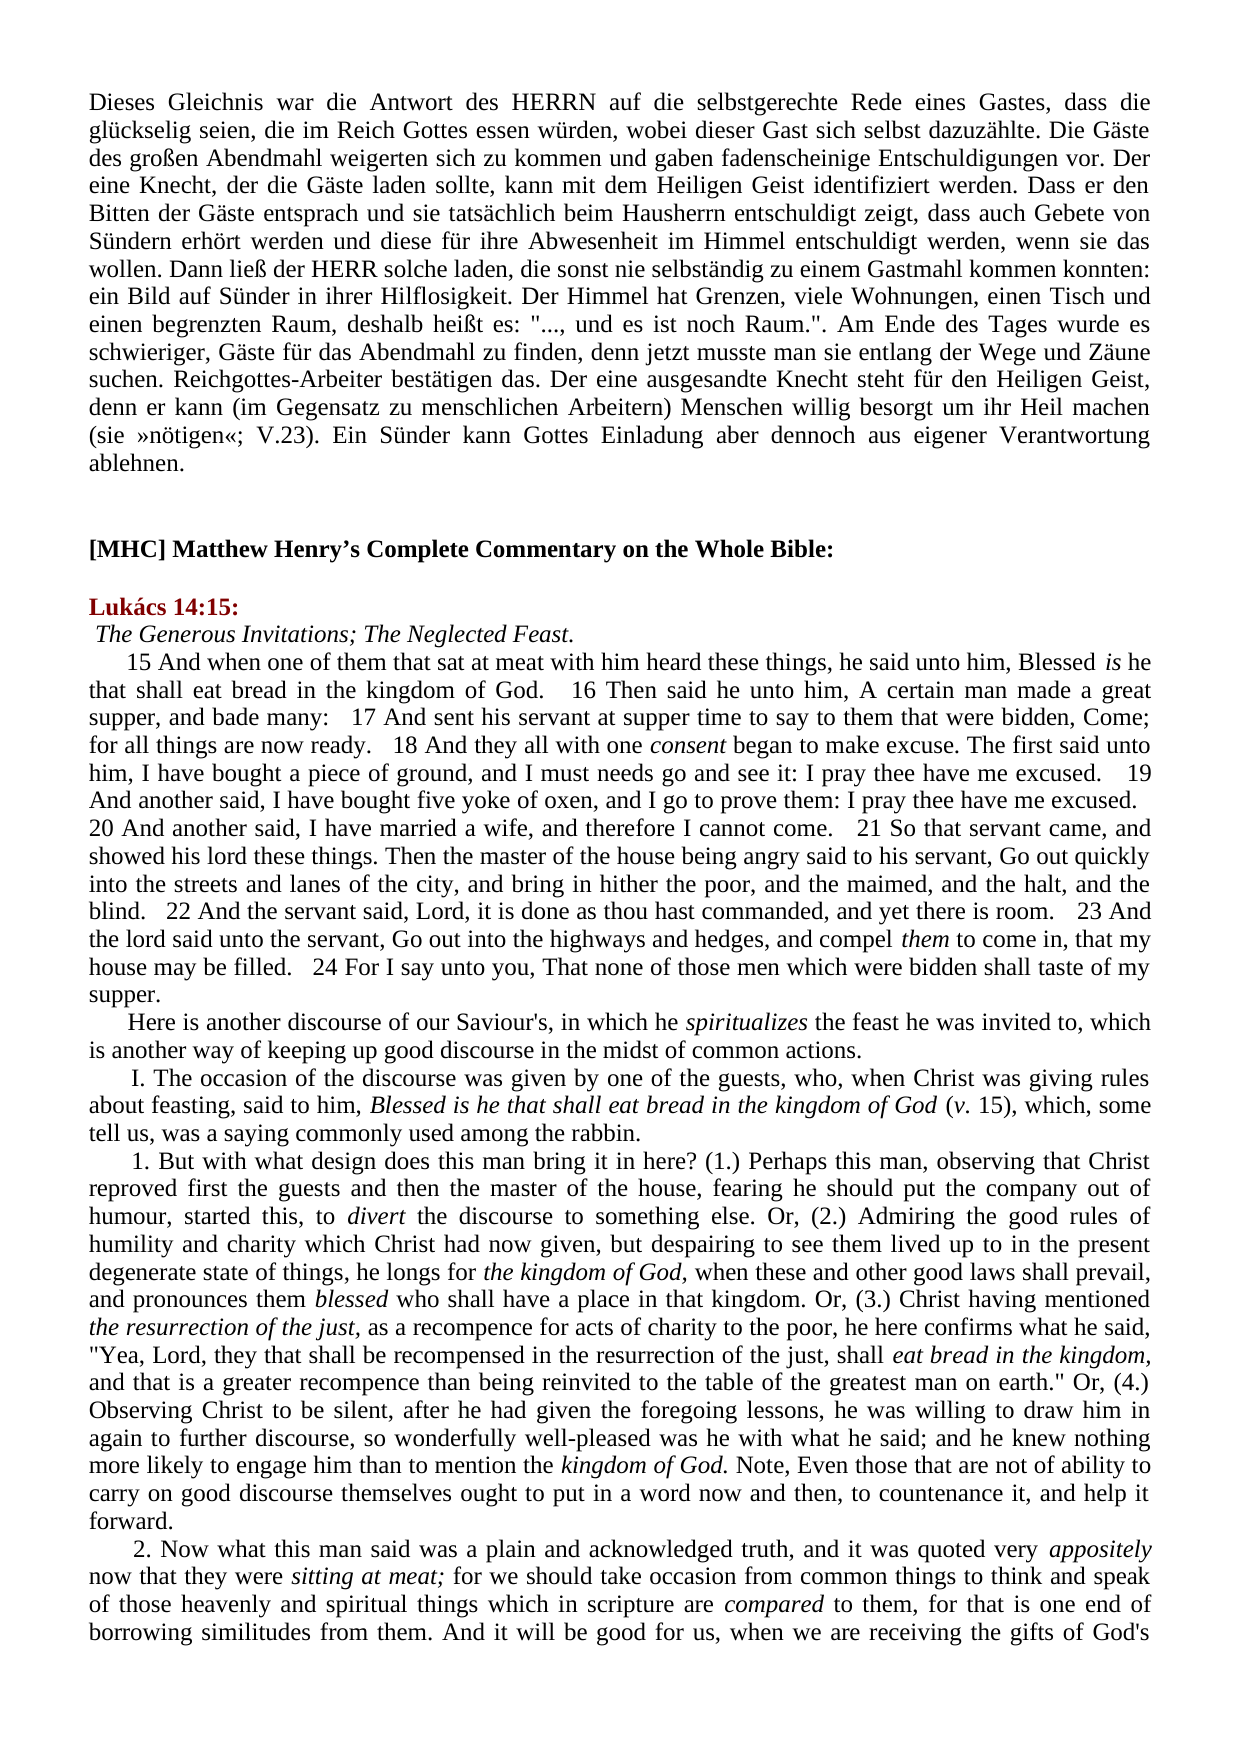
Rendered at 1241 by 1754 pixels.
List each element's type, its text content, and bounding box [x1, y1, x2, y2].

text Dieses Gleichnis war die Antwort des HERRN auf die selbstgerechte Rede eines Gastes, dass die glückselig seien, die im Reich Gottes essen würden, wobei dieser Gast sich selbst dazuzählte. Die Gäste des großen Abendmahl weigerten sich zu kommen und gaben fadenscheinige Entschuldigungen vor. Der eine Knecht, der die Gäste laden sollte, kann mit dem Heiligen Geist identifiziert werden. Dass er den Bitten der Gäste entsprach und sie tatsächlich beim Hausherrn entschuldigt zeigt, dass auch Gebete von Sündern erhört werden und diese für ihre Abwesenheit im Himmel entschuldigt werden, wenn sie das wollen. Dann ließ der HERR solche laden, die sonst nie selbständig zu einem Gastmahl kommen konnten: ein Bild auf Sünder in ihrer Hilflosigkeit. Der Himmel hat Grenzen, viele Wohnungen, einen Tisch und einen begrenzten Raum, deshalb heißt es: "..., und es ist noch Raum.". Am Ende des Tages wurde es schwieriger, Gäste für das Abendmahl zu finden, denn jetzt musste man sie entlang der Wege und Zäune suchen. Reichgottes-Arbeiter bestätigen das. Der eine ausgesandte Knecht steht für den Heiligen Geist, denn er kann (im Gegensatz zu menschlichen Arbeitern) Menschen willig besorgt um ihr Heil machen (sie »nötigen«; V.23). Ein Sünder kann Gottes Einladung aber dennoch aus eigener Verantwortung ablehnen. [88, 88, 1152, 476]
text 2. Now what this man said was a plain and acknowledged truth, and it was quoted very appositely now that they were sitting at meat; for we should take occasion from common things to think and speak of those heavenly and spiritual things which in scripture are compared to them, for that is one end of borrowing similitudes from them. And it will be good for us, when we are receiving the gifts of God's [88, 1535, 1152, 1646]
text 15 And when one of them that sat at meat with him heard these things, he said unto him, Blessed is he that shall eat bread in the kingdom of God. 16 Then said he unto him, A certain man made a great supper, and bade many: 17 And sent his servant at supper time to say to them that were bidden, Come; for all things are now ready. 18 And they all with one consent began to make excuse. The first said unto him, I have bought a piece of ground, and I must needs go and see it: I pray thee have me excused. 19 And another said, I have bought five yoke of oxen, and I go to prove them: I pray thee have me excused. 20 And another said, I have married a wife, and therefore I cannot come. 21 So that servant came, and showed his lord these things. Then the master of the house being angry said to his servant, Go out quickly into the streets and lanes of the city, and bring in hither the poor, and the maimed, and the halt, and the blind. 22 And the servant said, Lord, it is done as thou hast commanded, and yet there is room. 23 And the lord said unto the servant, Go out into the highways and hedges, and compel them to come in, that my house may be filled. 24 For I say unto you, That none of those men which were bidden shall taste of my supper. [88, 648, 1152, 1008]
text Here is another discourse of our Saviour's, in which he spiritualizes the feast he was invited to, which is another way of keeping up good discourse in the midst of common actions. [88, 1008, 1152, 1064]
text [MHC] Matthew Henry’s Complete Commentary on the Whole Bible: [88, 536, 1152, 563]
text I. The occasion of the discourse was given by one of the guests, who, when Christ was giving rules about feasting, said to him, Blessed is he that shall eat bread in the kingdom of God (v. 15), which, some tell us, was a saying commonly used among the rabbin. [88, 1064, 1152, 1147]
text The Generous Invitations; The Neglected Feast. [88, 620, 1152, 648]
text 1. But with what design does this man bring it in here? (1.) Perhaps this man, observing that Christ reproved first the guests and then the master of the house, fearing he should put the company out of humour, started this, to divert the discourse to something else. Or, (2.) Admiring the good rules of humility and charity which Christ had now given, but despairing to see them lived up to in the present degenerate state of things, he longs for the kingdom of God, when these and other good laws shall prevail, and pronounces them blessed who shall have a place in that kingdom. Or, (3.) Christ having mentioned the resurrection of the just, as a recompence for acts of charity to the poor, he here confirms what he said, "Yea, Lord, they that shall be recompensed in the resurrection of the just, shall eat bread in the kingdom, and that is a greater recompence than being reinvited to the table of the greatest man on earth." Or, (4.) Observing Christ to be silent, after he had given the foregoing lessons, he was willing to draw him in again to further discourse, so wonderfully well-pleased was he with what he said; and he knew nothing more likely to engage him than to mention the kingdom of God. Note, Even those that are not of ability to carry on good discourse themselves ought to put in a word now and then, to countenance it, and help it forward. [88, 1147, 1152, 1535]
text Lukács 14:15: [88, 593, 1152, 620]
